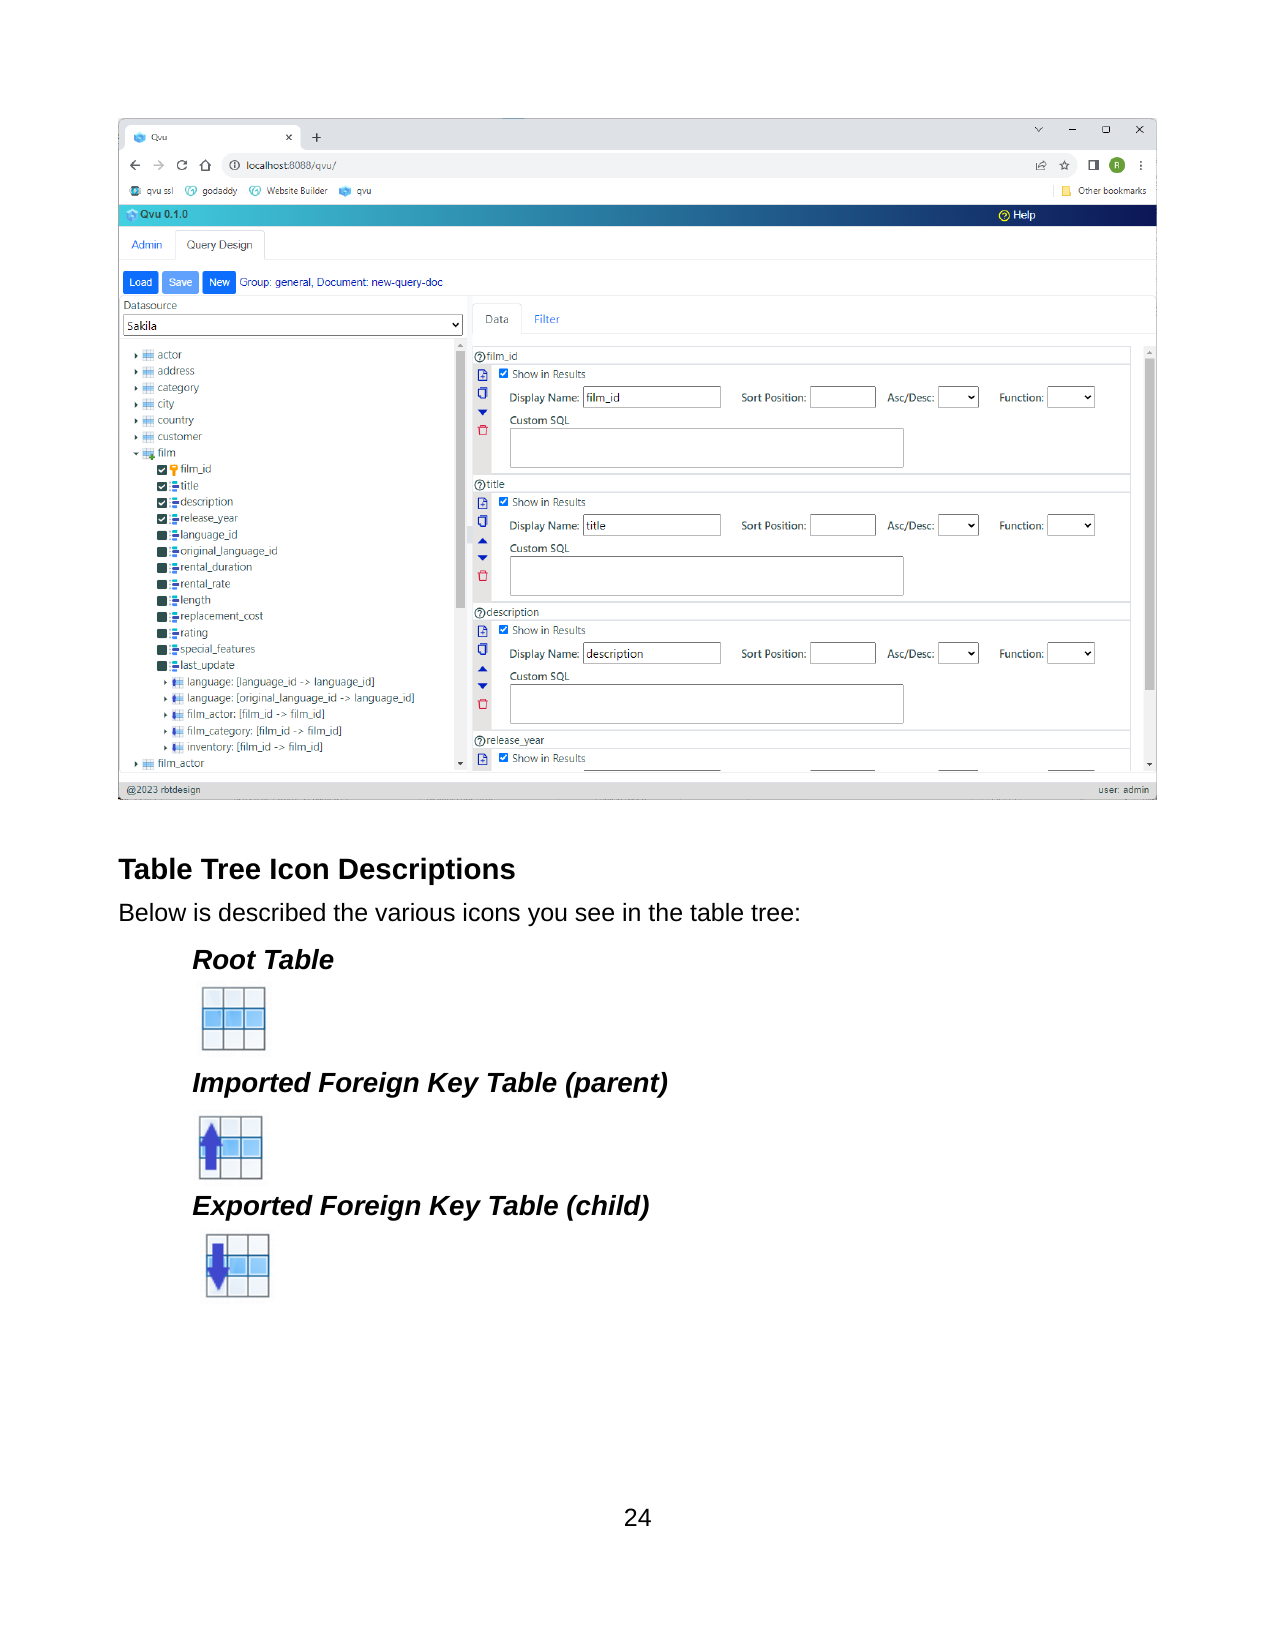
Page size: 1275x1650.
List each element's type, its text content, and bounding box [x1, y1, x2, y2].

picture [200, 1229, 275, 1304]
picture [196, 981, 272, 1057]
text Below is described the various icons you see in the table tree: [118, 898, 1157, 927]
subtitle Exported Foreign Key Table (child) [118, 1189, 1157, 1221]
picture [193, 1110, 269, 1186]
subtitle Table Tree Icon Descriptions [118, 852, 1157, 886]
picture [118, 118, 1157, 800]
subtitle Root Table [118, 943, 1157, 975]
subtitle Imported Foreign Key Table (parent) [118, 1066, 1157, 1098]
